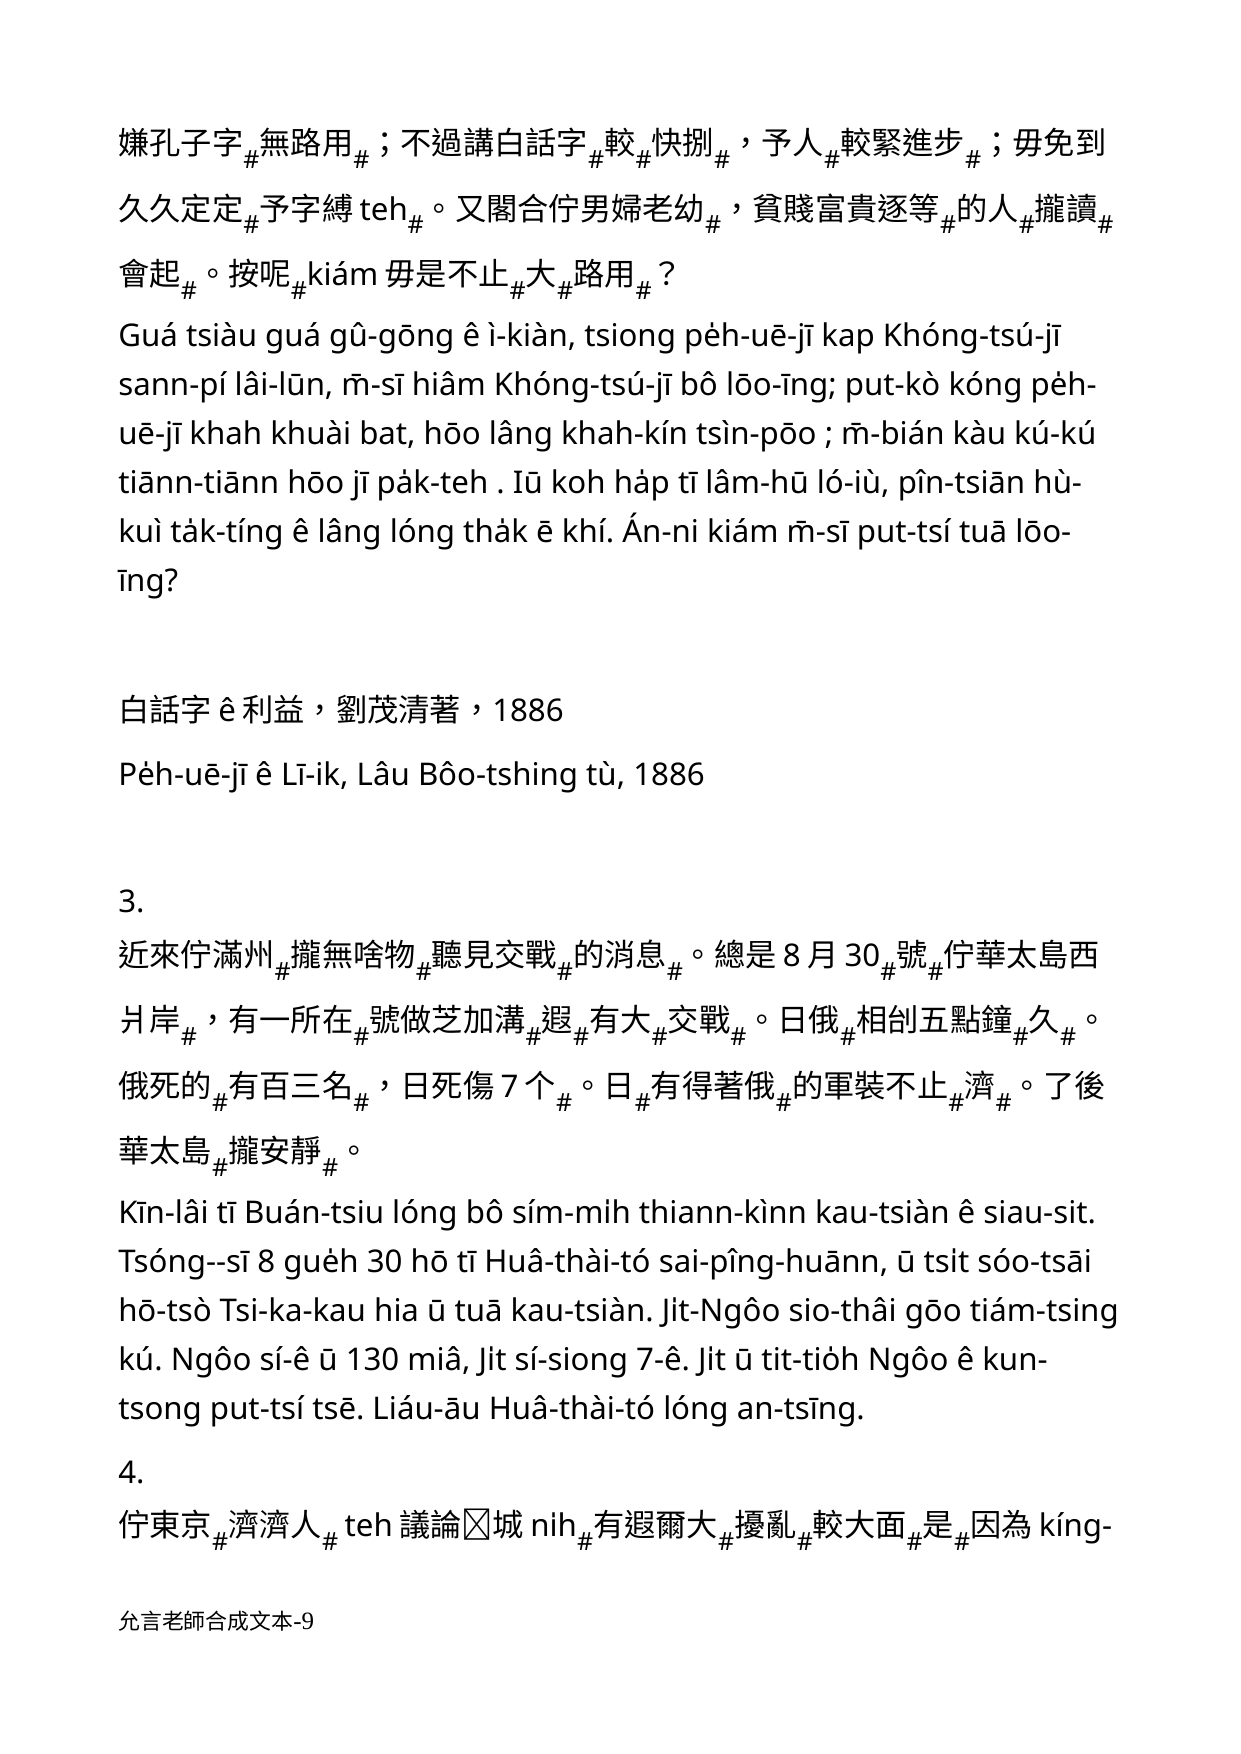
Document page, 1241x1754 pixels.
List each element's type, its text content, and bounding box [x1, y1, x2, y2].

text 嫌孔子字#無路用#；不過講白話字#較#快捌#，予人#較緊進步#；毋免到久久定定#予字縛teh#。又閣合佇男婦老幼#，貧賤富貴逐等#的人#攏讀#會起#。按呢#kiám毋是不止#大#路用#？ Guá tsiàu guá gû-gōng ê ì-kiàn, tsiong pe̍h-uē-jī kap Khóng-tsú-jī sann-pí lâi-lūn, m̄-sī hiâm Khóng-tsú-jī bô lōo-īng; put-kò kóng pe̍h-uē-jī khah khuài bat, hōo lâng khah-kín tsìn-pōo ; m̄-bián kàu kú-kú tiānn-tiānn hōo jī pa̍k-teh . Iū koh ha̍p tī lâm-hū ló-iù, pîn-tsiān hù-kuì ta̍k-tíng ê lâng lóng tha̍k ē khí. Án-ni kiám m̄-sī put-tsí tuā lōo-īng? [118, 118, 1122, 601]
text Pe̍h-uē-jī ê Lī-ik, Lâu Bôo-tshing tù, 1886 [118, 752, 1122, 794]
text 4. 佇東京#濟濟人# teh議論𪜶城ni̍h#有遐爾大#擾亂#較大面#是#因為kíng- [118, 1450, 1122, 1558]
text 3. 近來佇滿州#攏無啥物#聽見交戰#的消息#。總是8月30#號#佇華太島西爿岸#，有一所在#號做芝加溝#遐#有大#交戰#。日俄#相刣五點鐘#久#。俄死的#有百三名#，日死傷7个#。日#有得著俄#的軍裝不止#濟#。了後華太島#攏安靜#。 Kīn-lâi tī Buán-tsiu lóng bô sím-mi̍h thiann-kìnn kau-tsiàn ê siau-sit. Tsóng--sī 8 gue̍h 30 hō tī Huâ-thài-tó sai-pîng-huānn, ū tsi̍t sóo-tsāi hō-tsò Tsi-ka-kau hia ū tuā kau-tsiàn. Ji̍t-Ngôo sio-thâi gōo tiám-tsing kú. Ngôo sí-ê ū 130 miâ, Ji̍t sí-siong 7-ê. Ji̍t ū tit-tio̍h Ngôo ê kun-tsong put-tsí tsē. Liáu-āu Huâ-thài-tó lóng an-tsīng. [118, 879, 1122, 1429]
text 白話字ê利益，劉茂清著，1886 [118, 685, 1122, 731]
